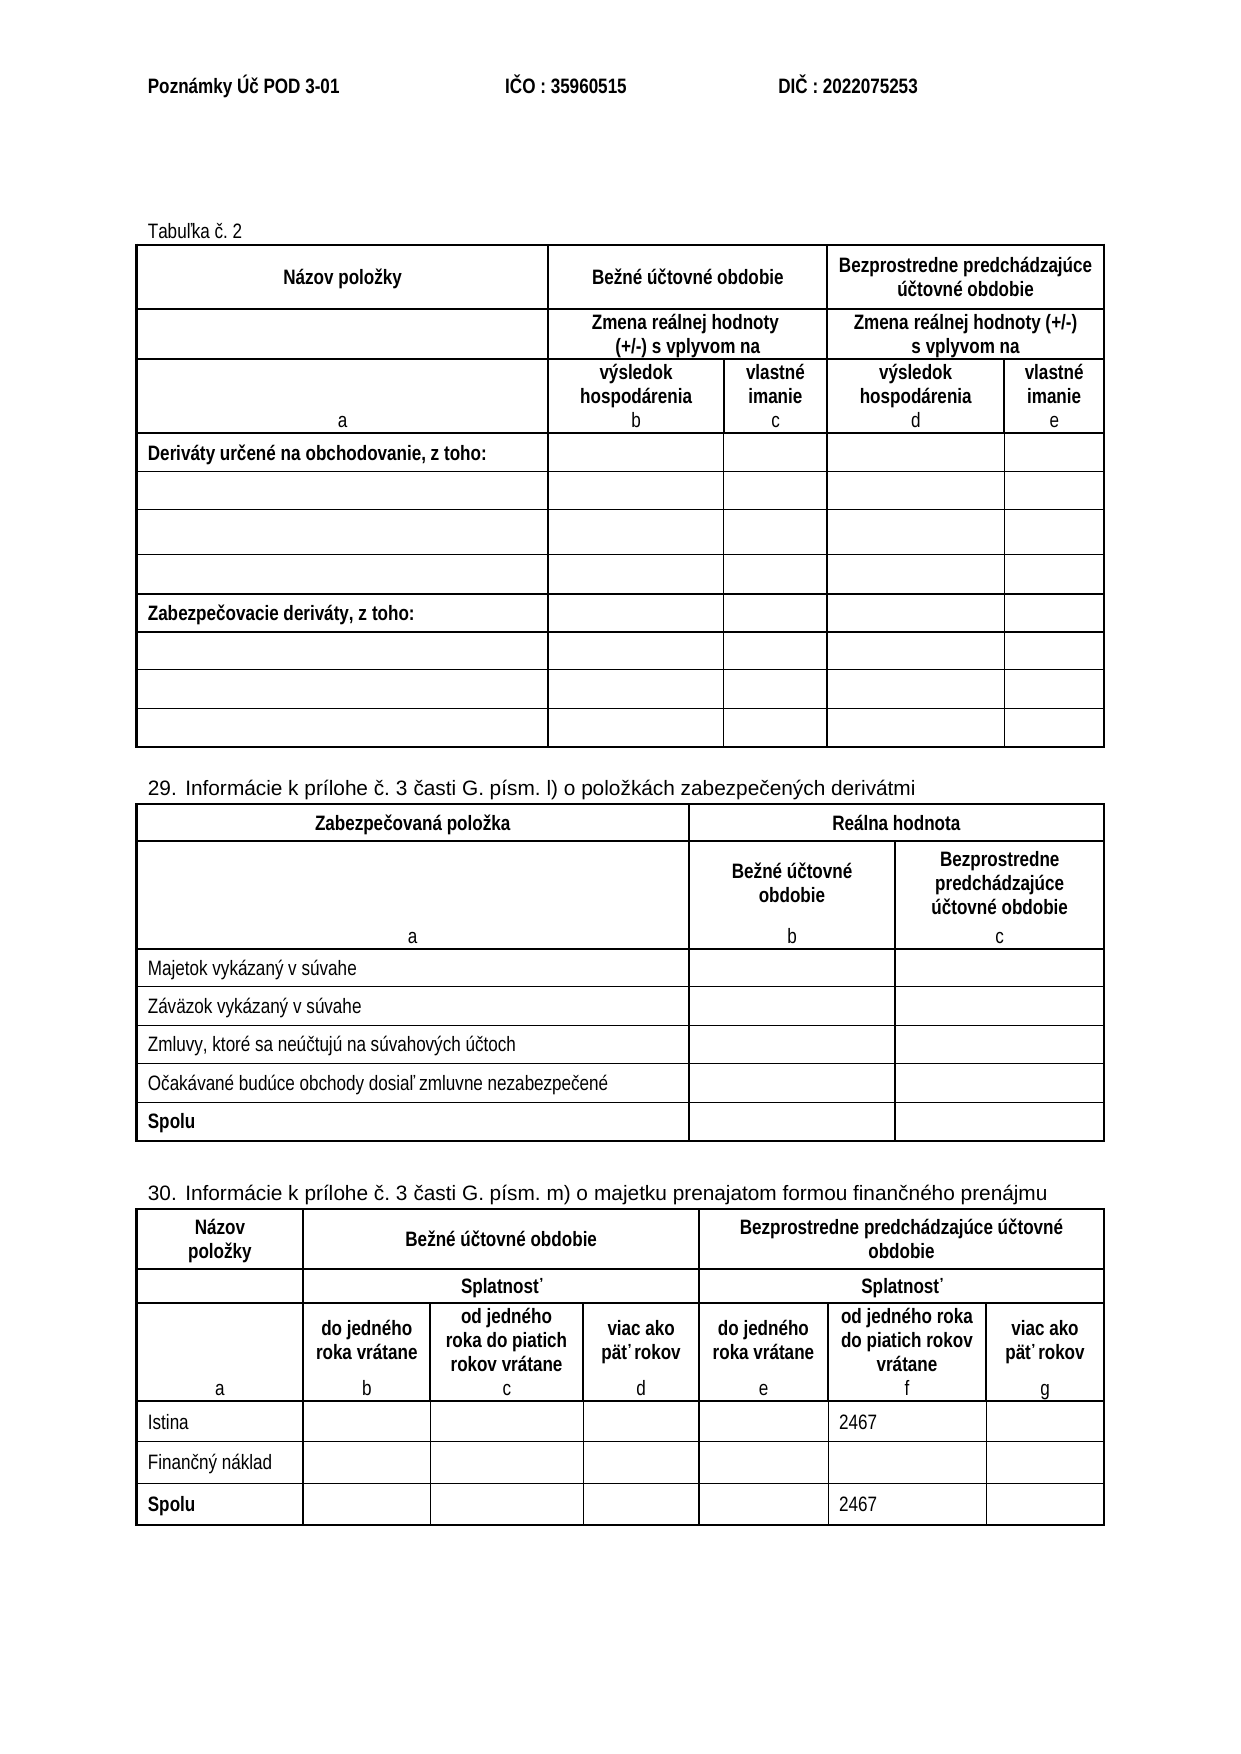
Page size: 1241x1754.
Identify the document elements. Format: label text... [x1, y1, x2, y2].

table_cell [828, 633, 1004, 669]
table_cell [987, 1484, 1103, 1524]
table_cell [138, 310, 547, 358]
table_cell [1005, 595, 1103, 631]
table_cell Splatnosť [700, 1270, 1103, 1302]
table_cell d [584, 1376, 698, 1400]
table_header Bežné účtovné obdobie [304, 1210, 698, 1268]
table_cell Zmena reálnej hodnoty (+/-) s vplyvom na [828, 310, 1103, 358]
table_cell [896, 1026, 1103, 1063]
table_cell c [896, 924, 1103, 948]
table_cell [549, 633, 723, 669]
table_cell [584, 1484, 698, 1524]
table_cell Spolu [138, 1484, 302, 1524]
table_cell [700, 1442, 828, 1483]
table_cell [724, 472, 826, 509]
table_cell 2467 [829, 1402, 986, 1441]
table_cell [724, 510, 826, 554]
table_cell [549, 595, 723, 631]
table_cell [549, 434, 723, 471]
table_cell [1005, 434, 1103, 471]
table_cell [1005, 510, 1103, 554]
table_header Bezprostredne predchádzajúce účtovné obdobie [700, 1210, 1103, 1268]
title Informácie k prílohe č. 3 časti G. písm. m) o majetku prenajatom formou finančného prenájmu [148, 1181, 1093, 1205]
table_cell [431, 1484, 583, 1524]
table_cell [828, 670, 1004, 708]
table_header Bežné účtovné obdobie [549, 246, 826, 308]
table_cell [138, 472, 547, 509]
table_cell [304, 1402, 430, 1441]
table_cell [1005, 472, 1103, 509]
table_cell Istina [138, 1402, 302, 1441]
table_cell [724, 555, 826, 592]
table_cell g [987, 1376, 1103, 1400]
table_cell [896, 1103, 1103, 1140]
table_cell a [138, 1376, 302, 1400]
table_header Reálna hodnota [690, 805, 1103, 840]
table_cell [690, 987, 894, 1025]
table_cell b [690, 924, 894, 948]
table_cell [431, 1402, 583, 1441]
table_cell [828, 595, 1004, 631]
table_cell do jedného roka vrátane [700, 1304, 827, 1376]
table_cell Záväzok vykázaný v súvahe [138, 987, 688, 1025]
table_cell [1005, 555, 1103, 592]
text Tabuľka č. 2 [148, 219, 1093, 243]
table_cell [828, 709, 1004, 746]
table_cell Majetok vykázaný v súvahe [138, 950, 688, 986]
table_cell viac ako päť rokov [584, 1304, 698, 1376]
table_cell od jedného roka do piatich rokov vrátane [431, 1304, 582, 1376]
table_cell [828, 434, 1004, 471]
table_cell [724, 670, 826, 708]
table_cell [896, 950, 1103, 986]
table_cell výsledok hospodárenia [549, 360, 723, 408]
table_cell Zabezpečovacie deriváty, z toho: [138, 595, 547, 631]
table_cell [549, 670, 723, 708]
table_header Zabezpečovaná položka [138, 805, 688, 840]
table_cell [724, 633, 826, 669]
table_header Bezprostredne predchádzajúce účtovné obdobie [828, 246, 1103, 308]
table_cell e [1005, 408, 1103, 432]
table_cell od jedného roka do piatich rokov vrátane [829, 1304, 985, 1376]
table_cell [304, 1484, 430, 1524]
table_cell do jedného roka vrátane [304, 1304, 429, 1376]
table_header Názov položky [138, 1210, 302, 1268]
table_cell [138, 555, 547, 592]
table_cell Zmena reálnej hodnoty (+/-) s vplyvom na [549, 310, 826, 358]
title Informácie k prílohe č. 3 časti G. písm. l) o položkách zabezpečených derivátmi [148, 776, 1093, 800]
table_cell [549, 472, 723, 509]
table_cell [431, 1442, 583, 1483]
table_cell [690, 950, 894, 986]
table_cell c [725, 408, 826, 432]
table_cell [138, 842, 688, 924]
table_cell [896, 987, 1103, 1025]
table_cell [828, 510, 1004, 554]
table_header Názov položky [138, 246, 547, 308]
table_cell [896, 1064, 1103, 1102]
table_cell [987, 1442, 1103, 1483]
table_cell [1005, 633, 1103, 669]
table_cell Splatnosť [304, 1270, 698, 1302]
table_cell [1005, 709, 1103, 746]
table_cell [549, 709, 723, 746]
table_cell [690, 1064, 894, 1102]
table_cell [700, 1484, 828, 1524]
table_cell Bežné účtovné obdobie [690, 842, 894, 924]
table_cell [690, 1103, 894, 1140]
table_cell d [828, 408, 1003, 432]
table_cell Deriváty určené na obchodovanie, z toho: [138, 434, 547, 471]
table_cell [584, 1442, 698, 1483]
table_cell b [549, 408, 723, 432]
table_cell [138, 633, 547, 669]
table_cell Bezprostredne predchádzajúce účtovné obdobie [896, 842, 1103, 924]
table_cell Očakávané budúce obchody dosiaľ zmluvne nezabezpečené [138, 1064, 688, 1102]
table_cell výsledok hospodárenia [828, 360, 1003, 408]
table_cell Finančný náklad [138, 1442, 302, 1483]
table_cell [304, 1442, 430, 1483]
table_cell e [700, 1376, 827, 1400]
table_cell [549, 510, 723, 554]
table_cell [138, 709, 547, 746]
table_cell f [829, 1376, 985, 1400]
table_cell a [138, 408, 547, 432]
table_cell a [138, 924, 688, 948]
table_cell [724, 709, 826, 746]
table_cell [584, 1402, 698, 1441]
table_cell b [304, 1376, 429, 1400]
table_cell [1005, 670, 1103, 708]
table_cell [549, 555, 723, 592]
table_cell [724, 434, 826, 471]
table_cell [828, 555, 1004, 592]
table_cell [138, 1304, 302, 1376]
table_cell [138, 670, 547, 708]
table_cell [829, 1442, 986, 1483]
table_cell [700, 1402, 828, 1441]
table_cell [724, 595, 826, 631]
table_cell Zmluvy, ktoré sa neúčtujú na súvahových účtoch [138, 1026, 688, 1063]
table_cell [138, 1270, 302, 1302]
table_cell c [431, 1376, 582, 1400]
table_cell viac ako päť rokov [987, 1304, 1103, 1376]
table_cell [138, 360, 547, 408]
table_cell [828, 472, 1004, 509]
table_cell vlastné imanie [725, 360, 826, 408]
table_cell vlastné imanie [1005, 360, 1103, 408]
table_cell Spolu [138, 1103, 688, 1140]
table_cell [690, 1026, 894, 1063]
table_cell 2467 [829, 1484, 986, 1524]
table_cell [987, 1402, 1103, 1441]
table_cell [138, 510, 547, 554]
